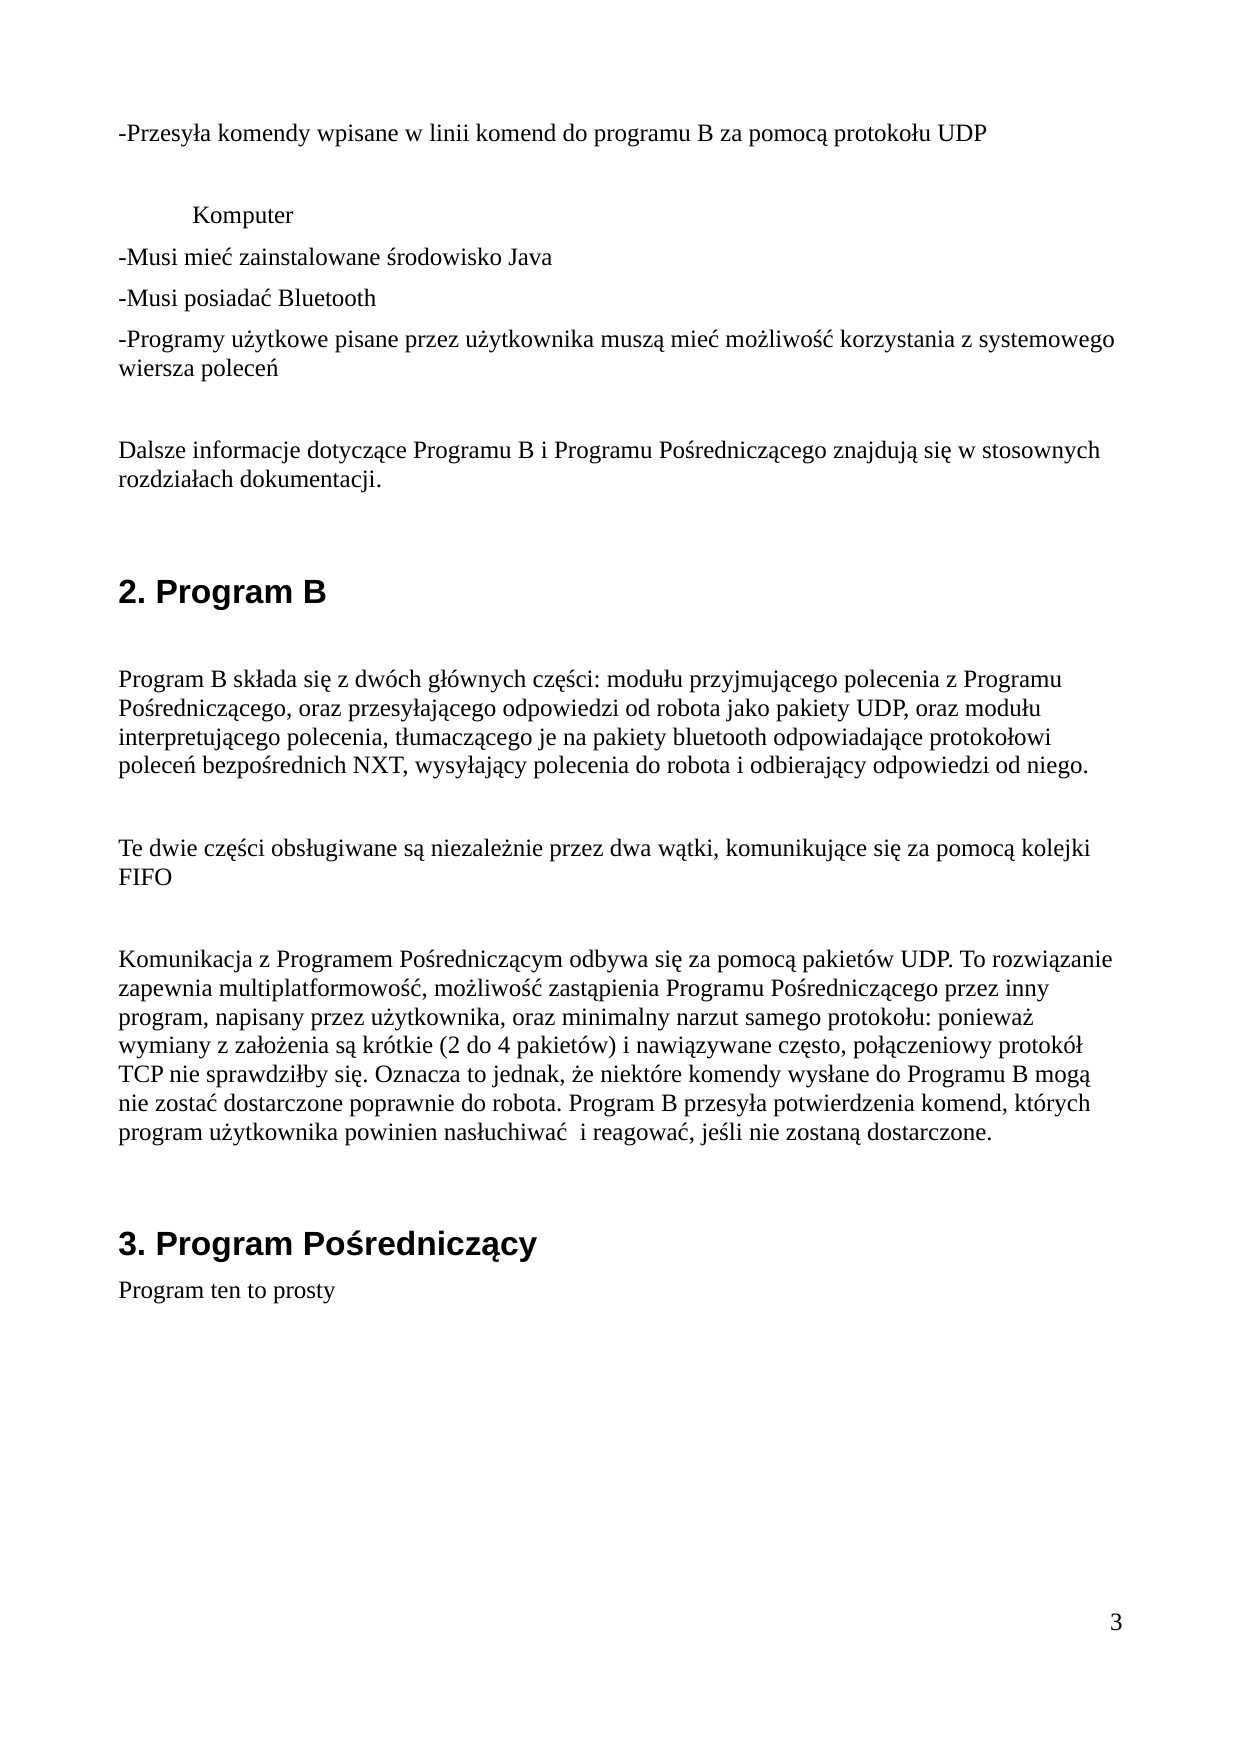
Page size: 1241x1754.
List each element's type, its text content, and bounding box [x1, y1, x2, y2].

text Program B składa się z dwóch głównych części: modułu przyjmującego polecenia z Programu Pośredniczącego, oraz przesyłającego odpowiedzi od robota jako pakiety UDP, oraz modułu interpretującego polecenia, tłumaczącego je na pakiety bluetooth odpowiadające protokołowi poleceń bezpośrednich NXT, wysyłający polecenia do robota i odbierający odpowiedzi od niego. [118, 664, 1122, 779]
text -Musi mieć zainstalowane środowisko Java [118, 242, 1122, 271]
text Komputer [118, 201, 1122, 229]
text -Musi posiadać Bluetooth [118, 283, 1122, 312]
subtitle 2. Program B [118, 572, 1122, 611]
text Komunikacja z Programem Pośredniczącym odbywa się za pomocą pakietów UDP. To rozwiązanie zapewnia multiplatformowość, możliwość zastąpienia Programu Pośredniczącego przez inny program, napisany przez użytkownika, oraz minimalny narzut samego protokołu: ponieważ wymiany z założenia są krótkie (2 do 4 pakietów) i nawiązywane często, połączeniowy protokół TCP nie sprawdziłby się. Oznacza to jednak, że niektóre komendy wysłane do Programu B mogą nie zostać dostarczone poprawnie do robota. Program B przesyła potwierdzenia komend, których program użytkownika powinien nasłuchiwać i reagować, jeśli nie zostaną dostarczone. [118, 944, 1122, 1146]
text -Przesyła komendy wpisane w linii komend do programu B za pomocą protokołu UDP [118, 118, 1122, 147]
text Te dwie części obsługiwane są niezależnie przez dwa wątki, komunikujące się za pomocą kolejki FIFO [118, 833, 1122, 891]
text Dalsze informacje dotyczące Programu B i Programu Pośredniczącego znajdują się w stosownych rozdziałach dokumentacji. [118, 436, 1122, 493]
text Program ten to prosty [118, 1275, 1122, 1304]
text -Programy użytkowe pisane przez użytkownika muszą mieć możliwość korzystania z systemowego wiersza poleceń [118, 324, 1122, 382]
subtitle 3. Program Pośredniczący [118, 1224, 1122, 1263]
